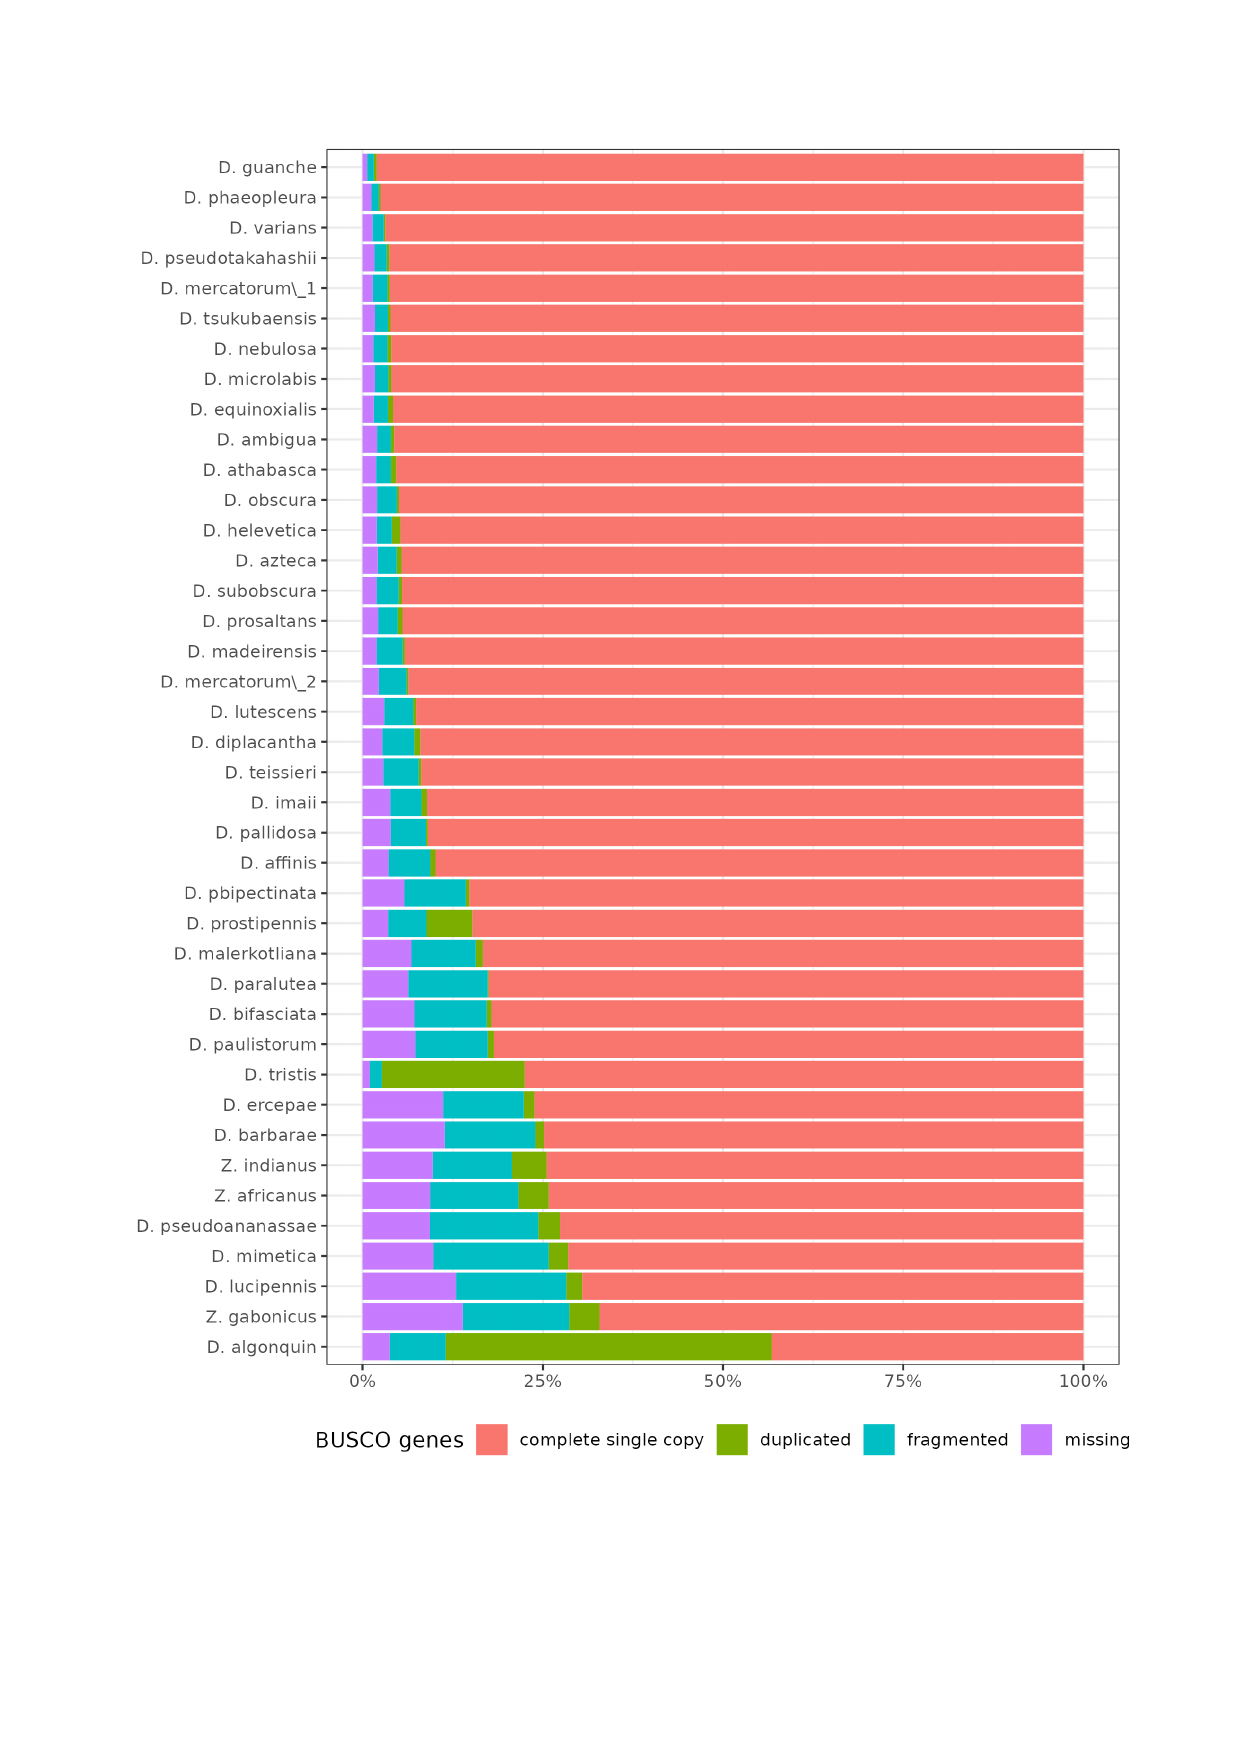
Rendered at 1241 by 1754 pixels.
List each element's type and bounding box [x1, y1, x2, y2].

picture [125, 138, 1130, 1478]
